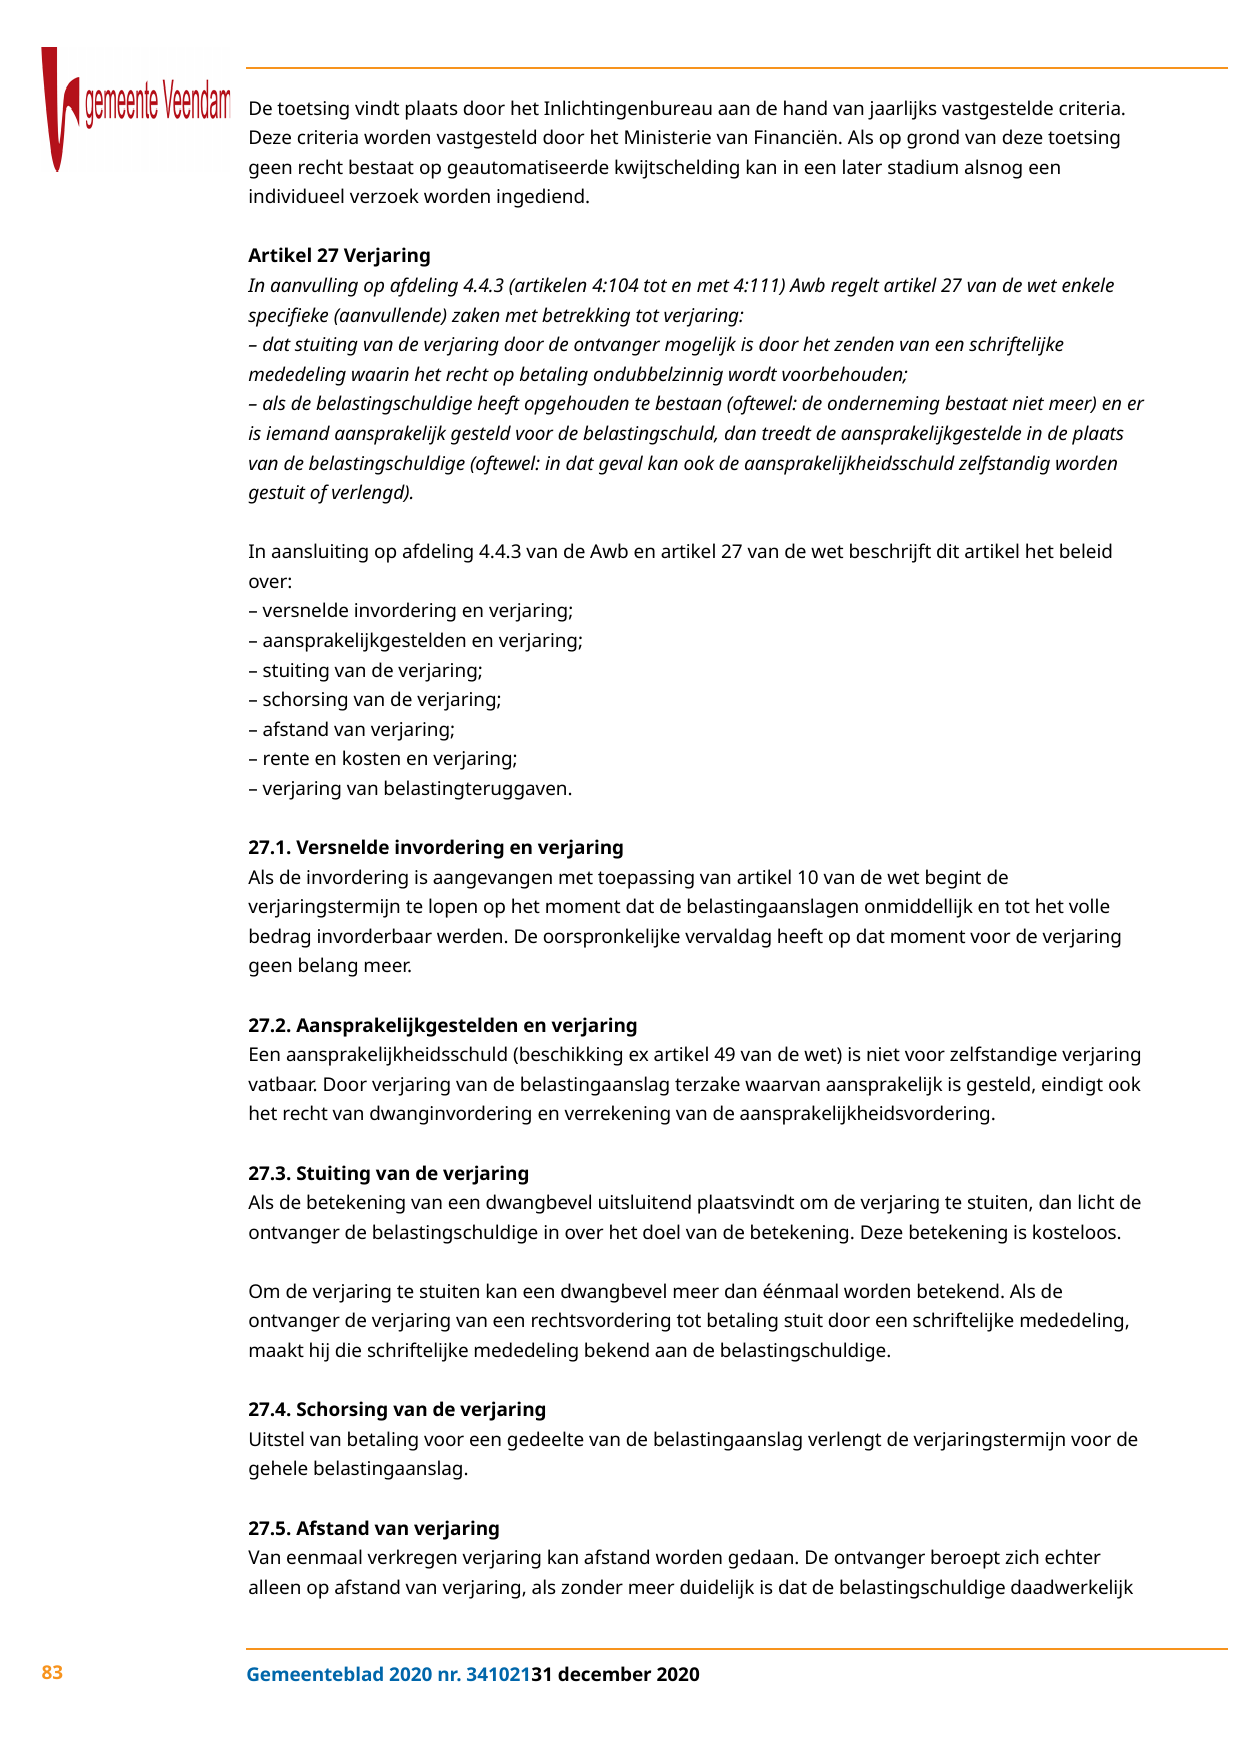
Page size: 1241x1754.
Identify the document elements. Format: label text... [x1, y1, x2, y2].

text – stuiting van de verjaring; [248, 657, 1152, 683]
text – dat stuiting van de verjaring door de ontvanger mogelijk is door het zenden van een schriftelijke mededeling waarin het recht op betaling ondubbelzinnig wordt voorbehouden; [248, 331, 1152, 387]
text Om de verjaring te stuiten kan een dwangbevel meer dan éénmaal worden betekend. Als de ontvanger de verjaring van een rechtsvordering tot betaling stuit door een schriftelijke mededeling, maakt hij die schriftelijke mededeling bekend aan de belastingschuldige. [248, 1278, 1152, 1363]
text – versnelde invordering en verjaring; [248, 598, 1152, 623]
text Een aansprakelijkheidsschuld (beschikking ex artikel 49 van de wet) is niet voor zelfstandige verjaring vatbaar. Door verjaring van de belastingaanslag terzake waarvan aansprakelijk is gesteld, eindigt ook het recht van dwanginvordering en verrekening van de aansprakelijkheidsvordering. [248, 1041, 1152, 1126]
text – afstand van verjaring; [248, 716, 1152, 742]
text Artikel 27 Verjaring [248, 243, 1152, 268]
text 27.2. Aansprakelijkgestelden en verjaring [248, 1012, 1152, 1038]
text – schorsing van de verjaring; [248, 686, 1152, 712]
text Als de betekening van een dwangbevel uitsluitend plaatsvindt om de verjaring te stuiten, dan licht de ontvanger de belastingschuldige in over het doel van de betekening. Deze betekening is kosteloos. [248, 1189, 1152, 1245]
text – verjaring van belastingteruggaven. [248, 775, 1152, 801]
picture [41, 47, 231, 172]
text 27.1. Versnelde invordering en verjaring [248, 834, 1152, 860]
text – als de belastingschuldige heeft opgehouden te bestaan (oftewel: de onderneming bestaat niet meer) en er is iemand aansprakelijk gesteld voor de belastingschuld, dan treedt de aansprakelijkgestelde in de plaats van de belastingschuldige (oftewel: in dat geval kan ook de aansprakelijkheidsschuld zelfstandig worden gestuit of verlengd). [248, 391, 1152, 505]
text – rente en kosten en verjaring; [248, 746, 1152, 771]
text Van eenmaal verkregen verjaring kan afstand worden gedaan. De ontvanger beroept zich echter alleen op afstand van verjaring, als zonder meer duidelijk is dat de belastingschuldige daadwerkelijk [248, 1544, 1152, 1600]
text In aanvulling op afdeling 4.4.3 (artikelen 4:104 tot en met 4:111) Awb regelt artikel 27 van de wet enkele specifieke (aanvullende) zaken met betrekking tot verjaring: [248, 272, 1152, 328]
text 27.3. Stuiting van de verjaring [248, 1160, 1152, 1186]
text – aansprakelijkgestelden en verjaring; [248, 627, 1152, 653]
text Uitstel van betaling voor een gedeelte van de belastingaanslag verlengt de verjaringstermijn voor de gehele belastingaanslag. [248, 1426, 1152, 1481]
text De toetsing vindt plaats door het Inlichtingenbureau aan de hand van jaarlijks vastgestelde criteria. Deze criteria worden vastgesteld door het Ministerie van Financiën. Als op grond van deze toetsing geen recht bestaat op geautomatiseerde kwijtschelding kan in een later stadium alsnog een individueel verzoek worden ingediend. [248, 95, 1152, 209]
text Als de invordering is aangevangen met toepassing van artikel 10 van de wet begint de verjaringstermijn te lopen op het moment dat de belastingaanslagen onmiddellijk en tot het volle bedrag invorderbaar werden. De oorspronkelijke vervaldag heeft op dat moment voor de verjaring geen belang meer. [248, 864, 1152, 978]
text 27.5. Afstand van verjaring [248, 1515, 1152, 1541]
text In aansluiting op afdeling 4.4.3 van de Awb en artikel 27 van de wet beschrijft dit artikel het beleid over: [248, 538, 1152, 594]
text 27.4. Schorsing van de verjaring [248, 1396, 1152, 1422]
